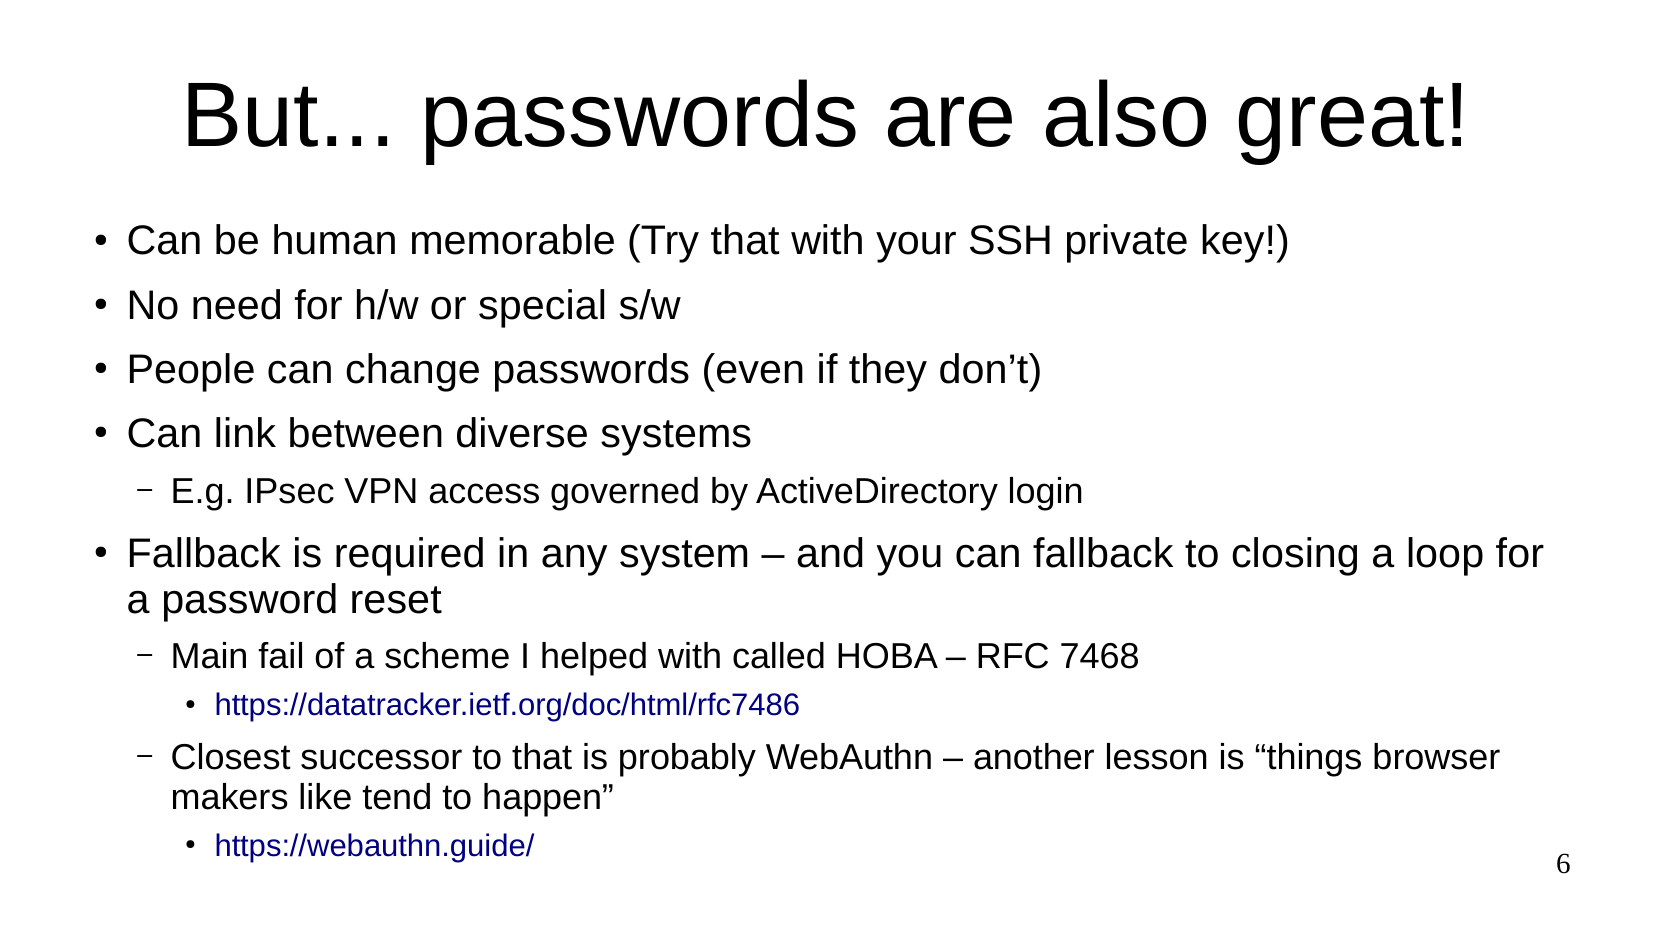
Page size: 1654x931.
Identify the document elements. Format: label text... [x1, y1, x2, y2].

title But... passwords are also great! [82, 37, 1571, 193]
list Can be human memorable (Try that with your SSH private key!) No need for h/w or special s/w People can change passwords (even if they don’t) Can link between diverse systems E.g. IPsec VPN access governed by ActiveDirectory login Fallback is required in any system – and you can fallback to closing a loop for a password reset Main fail of a scheme I helped with called HOBA – RFC 7468 https://datatracker.ietf.org/doc/html/rfc7486 Closest successor to that is probably WebAuthn – another lesson is “things browser makers like tend to happen” https://webauthn.guide/ [82, 217, 1571, 874]
